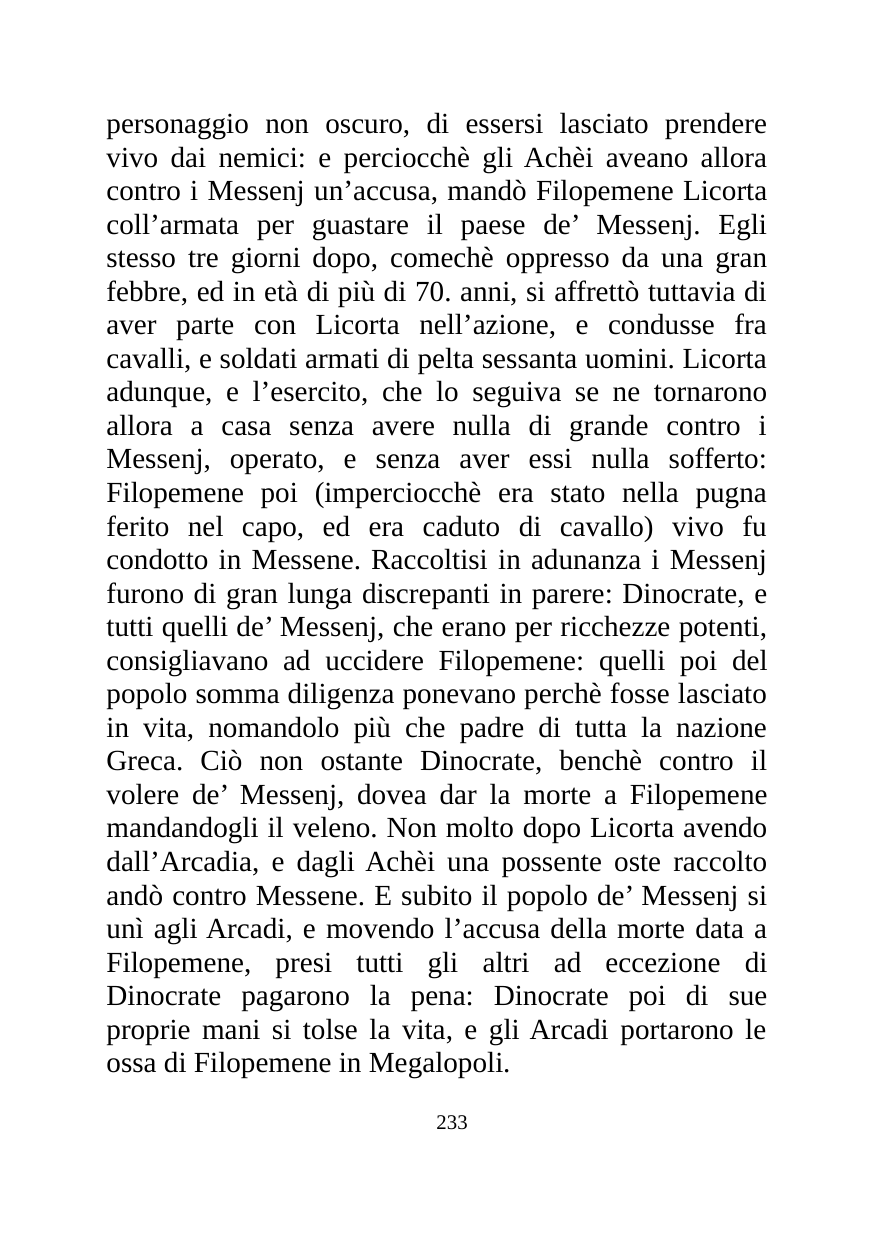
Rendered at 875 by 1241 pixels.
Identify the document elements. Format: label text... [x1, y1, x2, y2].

text personaggio non oscuro, di essersi lasciato prendere vivo dai nemici: e perciocchè gli Achèi aveano allora contro i Messenj un’accusa, mandò Filopemene Licorta coll’armata per guastare il paese de’ Messenj. Egli stesso tre giorni dopo, comechè oppresso da una gran febbre, ed in età di più di 70. anni, si affrettò tuttavia di aver parte con Licorta nell’azione, e condusse fra cavalli, e soldati armati di pelta sessanta uomini. Licorta adunque, e l’esercito, che lo seguiva se ne tornarono allora a casa senza avere nulla di grande contro i Messenj, operato, e senza aver essi nulla sofferto: Filopemene poi (imperciocchè era stato nella pugna ferito nel capo, ed era caduto di cavallo) vivo fu condotto in Messene. Raccoltisi in adunanza i Messenj furono di gran lunga discrepanti in parere: Dinocrate, e tutti quelli de’ Messenj, che erano per ricchezze potenti, consigliavano ad uccidere Filopemene: quelli poi del popolo somma diligenza ponevano perchè fosse lasciato in vita, nomandolo più che padre di tutta la nazione Greca. Ciò non ostante Dinocrate, benchè contro il volere de’ Messenj, dovea dar la morte a Filopemene mandandogli il veleno. Non molto dopo Licorta avendo dall’Arcadia, e dagli Achèi una possente oste raccolto andò contro Messene. E subito il popolo de’ Messenj si unì agli Arcadi, e movendo l’accusa della morte data a Filopemene, presi tutti gli altri ad eccezione di Dinocrate pagarono la pena: Dinocrate poi di sue proprie mani si tolse la vita, e gli Arcadi portarono le ossa di Filopemene in Megalopoli. [106, 106, 768, 1079]
